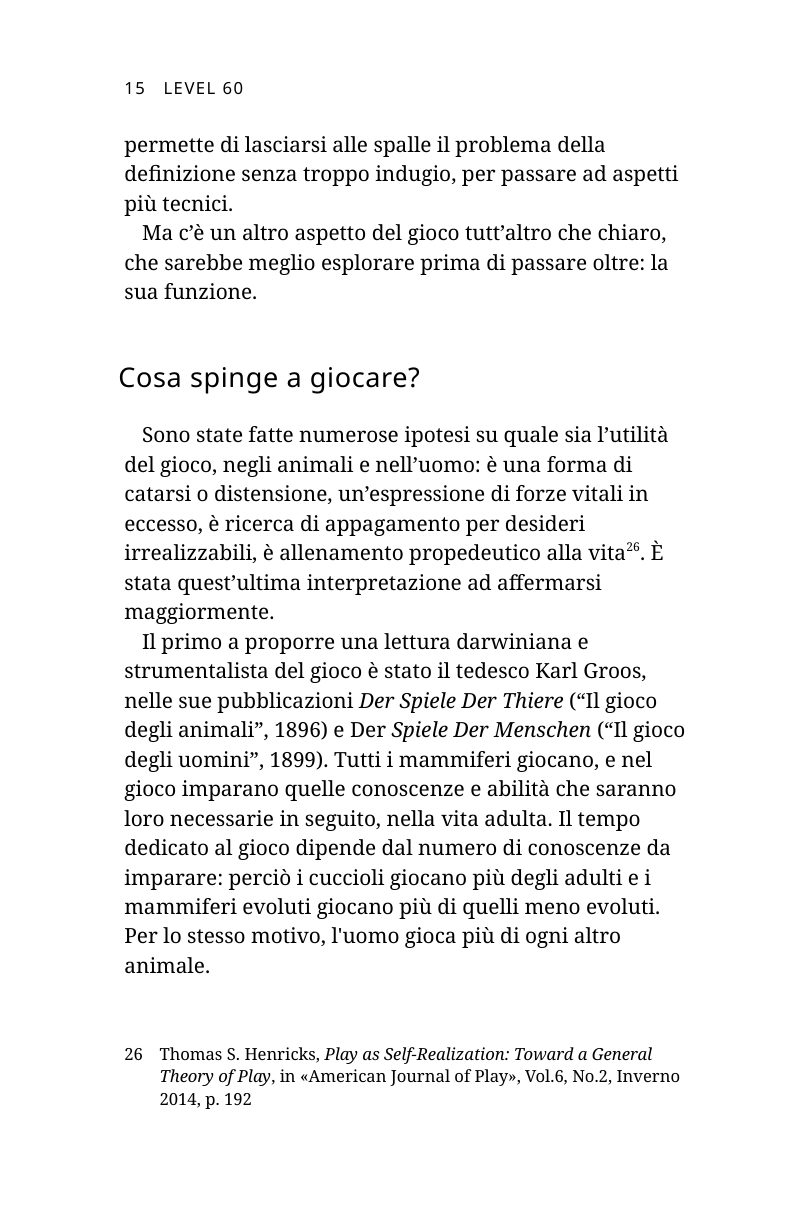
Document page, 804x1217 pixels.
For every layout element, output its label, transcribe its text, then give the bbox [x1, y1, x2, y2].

subtitle Cosa spinge a giocare? [118, 359, 697, 396]
text Thomas S. Henricks, Play as Self-Realization: Toward a General Theory of Play, in «American Journal of Play», Vol.6, No.2, Inverno 2014, p. 192 [124, 1042, 697, 1110]
text Il primo a proporre una lettura darwiniana e strumentalista del gioco è stato il tedesco Karl Groos, nelle sue pubblicazioni Der Spiele Der Thiere (“Il gioco degli animali”, 1896) e Der Spiele Der Menschen (“Il gioco degli uomini”, 1899). Tutti i mammiferi giocano, e nel gioco imparano quelle conoscenze e abilità che saranno loro necessarie in seguito, nella vita adulta. Il tempo dedicato al gioco dipende dal numero di conoscenze da imparare: perciò i cuccioli giocano più degli adulti e i mammiferi evoluti giocano più di quelli meno evoluti. Per lo stesso motivo, l'uomo gioca più di ogni altro animale. [124, 626, 697, 979]
text Ma c’è un altro aspetto del gioco tutt’altro che chiaro, che sarebbe meglio esplorare prima di passare oltre: la sua funzione. [124, 217, 697, 306]
text permette di lasciarsi alle spalle il problema della definizione senza troppo indugio, per passare ad aspetti più tecnici. [124, 129, 697, 217]
text Sono state fatte numerose ipotesi su quale sia l’utilità del gioco, negli animali e nell’uomo: è una forma di catarsi o distensione, un’espressione di forze vitali in eccesso, è ricerca di appagamento per desideri irrealizzabili, è allenamento propedeutico alla vita. È stata quest’ultima interpretazione ad affermarsi maggiormente. [124, 419, 697, 626]
